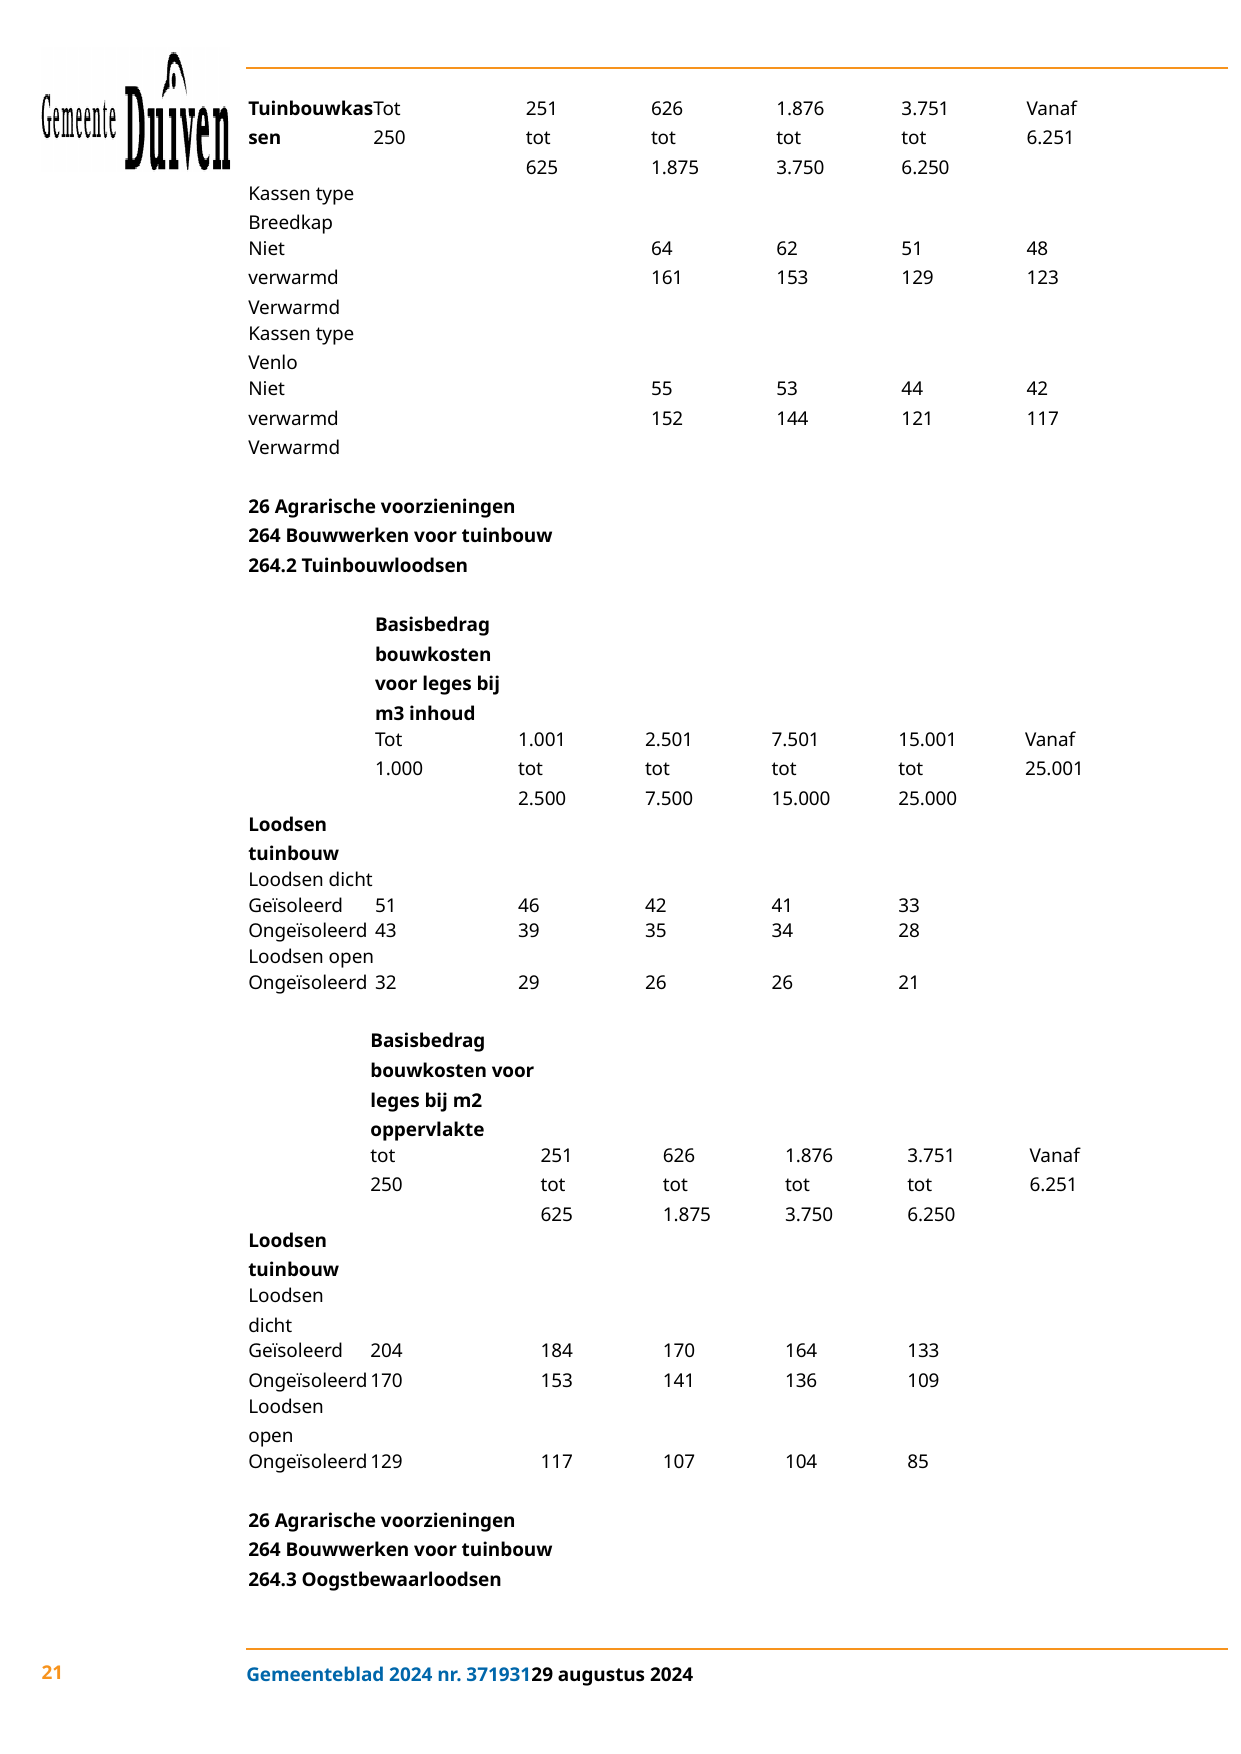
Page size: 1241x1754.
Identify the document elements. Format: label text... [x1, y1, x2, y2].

text 264 Bouwwerken voor tuinbouw [248, 522, 1152, 548]
table_cell 42 [645, 892, 771, 917]
table_cell [785, 1282, 907, 1338]
table_cell 7.501 tot 15.000 [771, 726, 898, 811]
table_cell [1025, 811, 1152, 866]
table_cell 43 [375, 918, 518, 943]
table_cell 251 tot 625 [526, 95, 651, 180]
table_cell 251 tot 625 [540, 1142, 663, 1227]
table_cell [663, 1393, 785, 1448]
table_cell 62 153 [776, 235, 901, 320]
table_cell 184 153 [540, 1338, 663, 1393]
table_cell 133 109 [907, 1338, 1029, 1393]
table_cell Tuinbouwkassen [248, 95, 373, 180]
table_cell 48 123 [1026, 235, 1152, 320]
table_cell [518, 866, 645, 892]
table_cell [370, 1282, 540, 1338]
table_cell [540, 1227, 663, 1282]
table_cell 41 [771, 892, 898, 917]
table_cell [663, 1227, 785, 1282]
table_cell 626 tot 1.875 [651, 95, 776, 180]
text 26 Agrarische voorzieningen [248, 493, 1152, 519]
table_cell [373, 320, 526, 375]
table_cell 164 136 [785, 1338, 907, 1393]
table_cell Geïsoleerd [248, 892, 375, 917]
table_cell [785, 1227, 907, 1282]
table_header [248, 1028, 370, 1142]
table_cell Niet verwarmd Verwarmd [248, 375, 373, 460]
table_cell 85 [907, 1448, 1029, 1474]
table_cell 170 141 [663, 1338, 785, 1393]
table_cell 204 170 [370, 1338, 540, 1393]
table_cell [1025, 892, 1152, 917]
table_cell [898, 811, 1025, 866]
table_cell Loodsen open [248, 943, 375, 969]
table_cell [370, 1227, 540, 1282]
table_cell [1029, 1448, 1152, 1474]
table_cell 104 [785, 1448, 907, 1474]
table_cell [1025, 918, 1152, 943]
table_cell [898, 866, 1025, 892]
table_cell 51 129 [901, 235, 1026, 320]
table_cell [1025, 866, 1152, 892]
table_cell [370, 1393, 540, 1448]
table_cell 32 [375, 969, 518, 995]
table_cell Tot 1.000 [375, 726, 518, 811]
table_cell 51 [375, 892, 518, 917]
table_cell 46 [518, 892, 645, 917]
table_cell 626 tot 1.875 [663, 1142, 785, 1227]
table_cell [518, 811, 645, 866]
table_cell [907, 1227, 1029, 1282]
table_cell [526, 180, 651, 235]
table_cell 3.751 tot 6.250 [907, 1142, 1029, 1227]
table_cell [645, 866, 771, 892]
table_cell Ongeïsoleerd [248, 969, 375, 995]
table_cell Tot 250 [373, 95, 526, 180]
table_header Basisbedrag bouwkosten voor leges bij m2 oppervlakte [370, 1028, 540, 1142]
table_cell Loodsen tuinbouw [248, 1227, 370, 1282]
table_cell [373, 375, 526, 460]
table_cell 53 144 [776, 375, 901, 460]
table_cell Loodsen tuinbouw [248, 811, 375, 866]
table_cell 1.876 tot 3.750 [776, 95, 901, 180]
table_cell [540, 1393, 663, 1448]
table_cell 39 [518, 918, 645, 943]
table_cell [898, 943, 1025, 969]
table_cell [901, 320, 1026, 375]
table_cell 28 [898, 918, 1025, 943]
table_cell Loodsen open [248, 1393, 370, 1448]
table_cell Vanaf 6.251 [1029, 1142, 1152, 1227]
table_cell 42 117 [1026, 375, 1152, 460]
table_cell [651, 180, 776, 235]
text 264 Bouwwerken voor tuinbouw [248, 1536, 1152, 1562]
table_cell 35 [645, 918, 771, 943]
table_cell 44 121 [901, 375, 1026, 460]
table_cell Kassen type Venlo [248, 320, 373, 375]
table_cell [1025, 969, 1152, 995]
table_cell [645, 943, 771, 969]
table_cell [248, 726, 375, 811]
table_cell Niet verwarmd Verwarmd [248, 235, 373, 320]
text 264.2 Tuinbouwloodsen [248, 552, 1152, 578]
table_cell Vanaf 6.251 [1026, 95, 1152, 180]
table_cell [901, 180, 1026, 235]
table_cell 129 [370, 1448, 540, 1474]
table_cell 3.751 tot 6.250 [901, 95, 1026, 180]
table_cell 117 [540, 1448, 663, 1474]
text 264.3 Oogstbewaarloodsen [248, 1566, 1152, 1592]
table_cell 64 161 [651, 235, 776, 320]
table_cell [375, 811, 518, 866]
table_cell 26 [771, 969, 898, 995]
table_cell [518, 943, 645, 969]
table_cell [526, 375, 651, 460]
table_cell [645, 811, 771, 866]
table_cell [373, 180, 526, 235]
table_cell 15.001 tot 25.000 [898, 726, 1025, 811]
table_cell [1029, 1393, 1152, 1448]
table_cell [375, 866, 518, 892]
table_cell Loodsen dicht [248, 866, 375, 892]
table_cell [785, 1393, 907, 1448]
table_cell [1029, 1227, 1152, 1282]
table_cell [651, 320, 776, 375]
table_cell [373, 235, 526, 320]
table_cell [248, 1142, 370, 1227]
table_cell [776, 180, 901, 235]
table_cell Geïsoleerd Ongeïsoleerd [248, 1338, 370, 1393]
table_cell [663, 1282, 785, 1338]
table_cell Ongeïsoleerd [248, 918, 375, 943]
table_cell [526, 320, 651, 375]
table_cell Ongeïsoleerd [248, 1448, 370, 1474]
table_cell 1.876 tot 3.750 [785, 1142, 907, 1227]
table_cell Kassen type Breedkap [248, 180, 373, 235]
table_cell Vanaf 25.001 [1025, 726, 1152, 811]
table_cell [771, 943, 898, 969]
table_cell 21 [898, 969, 1025, 995]
table_cell 2.501 tot 7.500 [645, 726, 771, 811]
text 26 Agrarische voorzieningen [248, 1507, 1152, 1532]
table_cell [1029, 1338, 1152, 1393]
table_cell 107 [663, 1448, 785, 1474]
table_cell [771, 811, 898, 866]
table_header [248, 611, 375, 726]
table_cell 29 [518, 969, 645, 995]
table_cell [540, 1282, 663, 1338]
table_cell [907, 1393, 1029, 1448]
table_cell 55 152 [651, 375, 776, 460]
table_cell 26 [645, 969, 771, 995]
table_cell [526, 235, 651, 320]
table_cell [1025, 943, 1152, 969]
table_cell [375, 943, 518, 969]
table_cell [1026, 320, 1152, 375]
table_cell [1026, 180, 1152, 235]
table_cell [907, 1282, 1029, 1338]
table_cell 34 [771, 918, 898, 943]
table_cell [776, 320, 901, 375]
picture [41, 47, 231, 172]
table_header Basisbedrag bouwkosten voor leges bij m3 inhoud [375, 611, 518, 726]
table_cell 1.001 tot 2.500 [518, 726, 645, 811]
table_cell [1029, 1282, 1152, 1338]
table_cell [771, 866, 898, 892]
table_cell tot 250 [370, 1142, 540, 1227]
table_cell 33 [898, 892, 1025, 917]
table_cell Loodsen dicht [248, 1282, 370, 1338]
